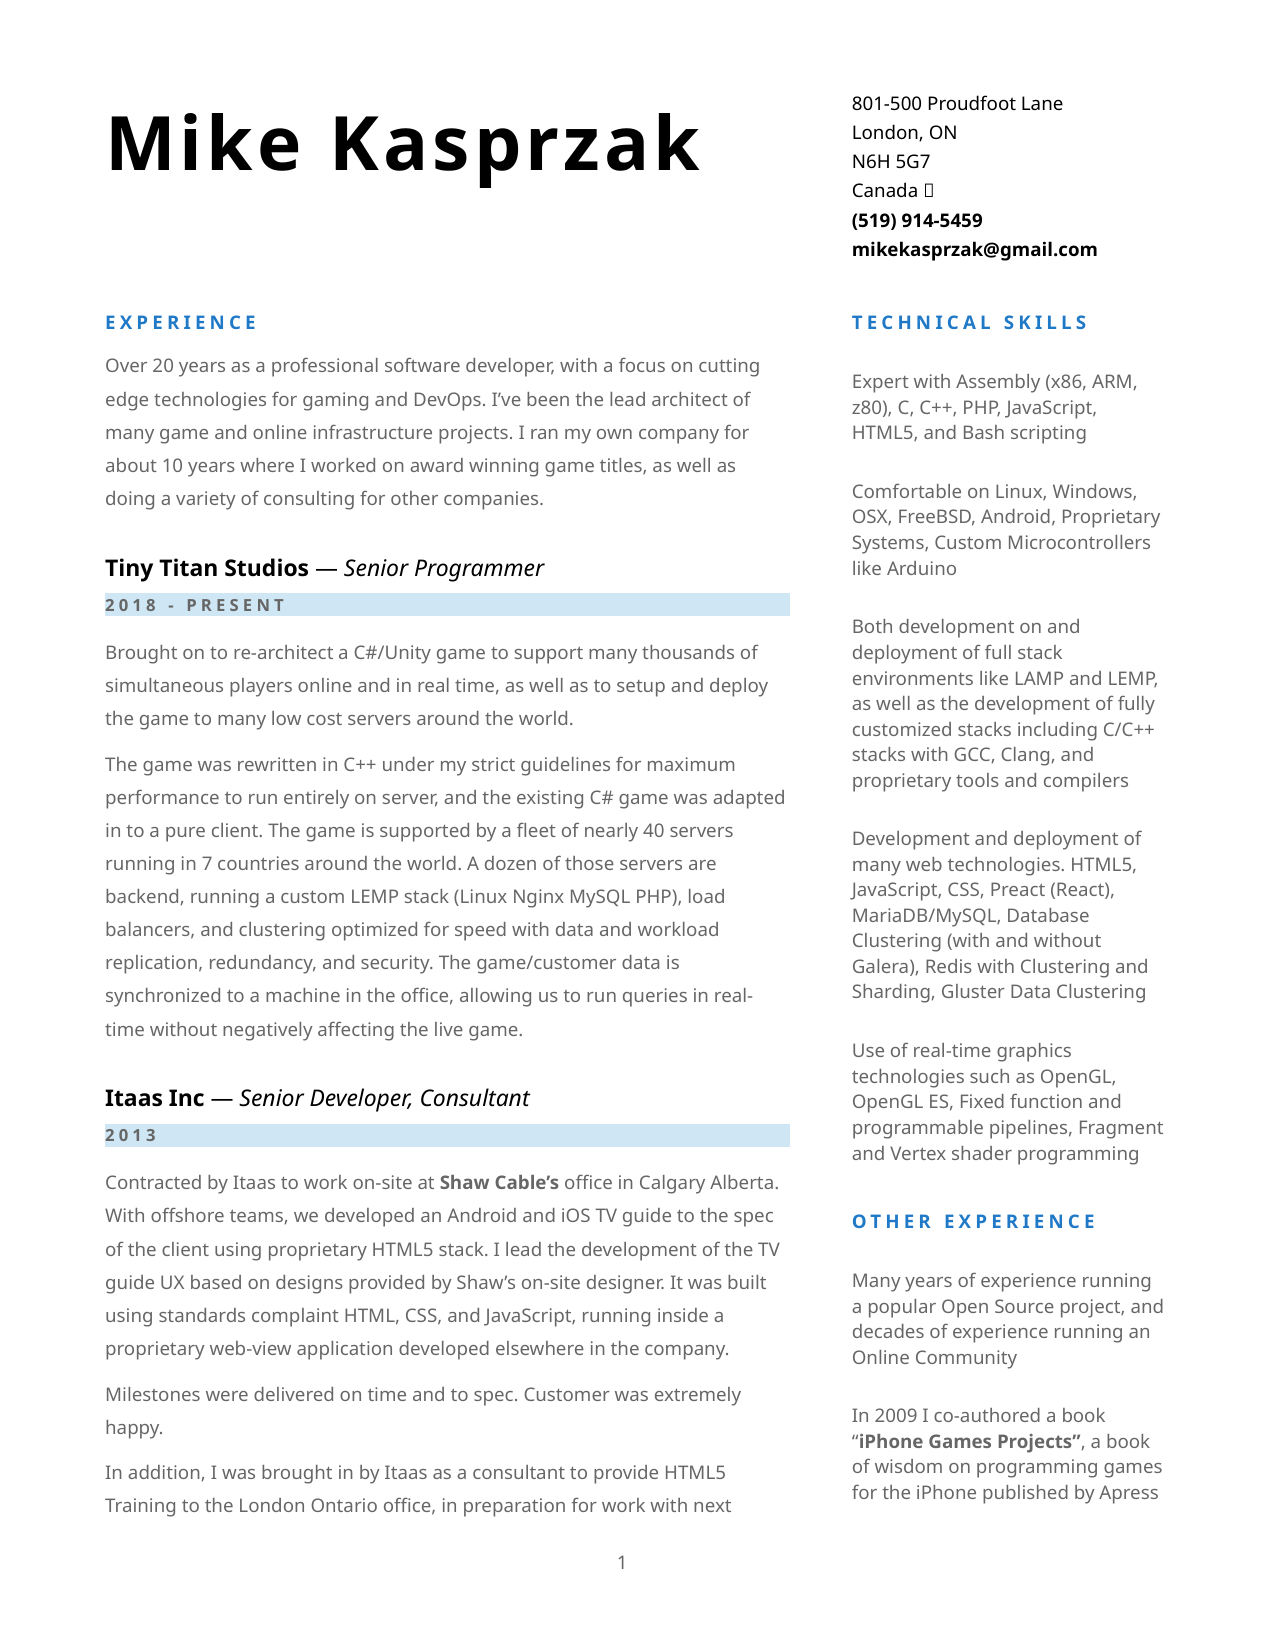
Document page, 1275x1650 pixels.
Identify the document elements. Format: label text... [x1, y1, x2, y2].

table_cell TECHNICAL SKILLS Expert with Assembly (x86, ARM, z80), C, C++, PHP, JavaScript, HTML5, and Bash scripting Comfortable on Linux, Windows, OSX, FreeBSD, Android, Proprietary Systems, Custom Microcontrollers like Arduino Both development on and deployment of full stack environments like LAMP and LEMP, as well as the development of fully customized stacks including C/C++ stacks with GCC, Clang, and proprietary tools and compilers Development and deployment of many web technologies. HTML5, JavaScript, CSS, Preact (React), MariaDB/MySQL, Database Clustering (with and without Galera), Redis with Clustering and Sharding, Gluster Data Clustering Use of real-time graphics technologies such as OpenGL, OpenGL ES, Fixed function and programmable pipelines, Fragment and Vertex shader programming OTHER EXPERIENCE Many years of experience running a popular Open Source project, and decades of experience running an Online Community In 2009 I co-authored a book “iPhone Games Projects”, a book of wisdom on programming games for the iPhone published by Apress [837, 277, 1181, 1533]
table_cell EXPERIENCE Over 20 years as a professional software developer, with a focus on cutting edge technologies for gaming and DevOps. I’ve been the lead architect of many game and online infrastructure projects. I ran my own company for about 10 years where I worked on award winning game titles, as well as doing a variety of consulting for other companies. Tiny Titan Studios — Senior Programmer 2018 - PRESENT Brought on to re-architect a C#/Unity game to support many thousands of simultaneous players online and in real time, as well as to setup and deploy the game to many low cost servers around the world. The game was rewritten in C++ under my strict guidelines for maximum performance to run entirely on server, and the existing C# game was adapted in to a pure client. The game is supported by a fleet of nearly 40 servers running in 7 countries around the world. A dozen of those servers are backend, running a custom LEMP stack (Linux Nginx MySQL PHP), load balancers, and clustering optimized for speed with data and workload replication, redundancy, and security. The game/customer data is synchronized to a machine in the office, allowing us to run queries in real-time without negatively affecting the live game. Itaas Inc — Senior Developer, Consultant 2013 Contracted by Itaas to work on-site at Shaw Cable’s office in Calgary Alberta. With offshore teams, we developed an Android and iOS TV guide to the spec of the client using proprietary HTML5 stack. I lead the development of the TV guide UX based on designs provided by Shaw’s on-site designer. It was built using standards complaint HTML, CSS, and JavaScript, running inside a proprietary web-view application developed elsewhere in the company. Milestones were delivered on time and to spec. Customer was extremely happy. In addition, I was brought in by Itaas as a consultant to provide HTML5 Training to the London Ontario office, in preparation for work with next [90, 277, 837, 1533]
table_header 801-500 Proudfoot Lane London, ON N6H 5G7 Canada 🍁 (519) 914-5459 mikekasprzak@gmail.com [837, 75, 1181, 277]
table_header Mike Kasprzak [90, 75, 837, 277]
